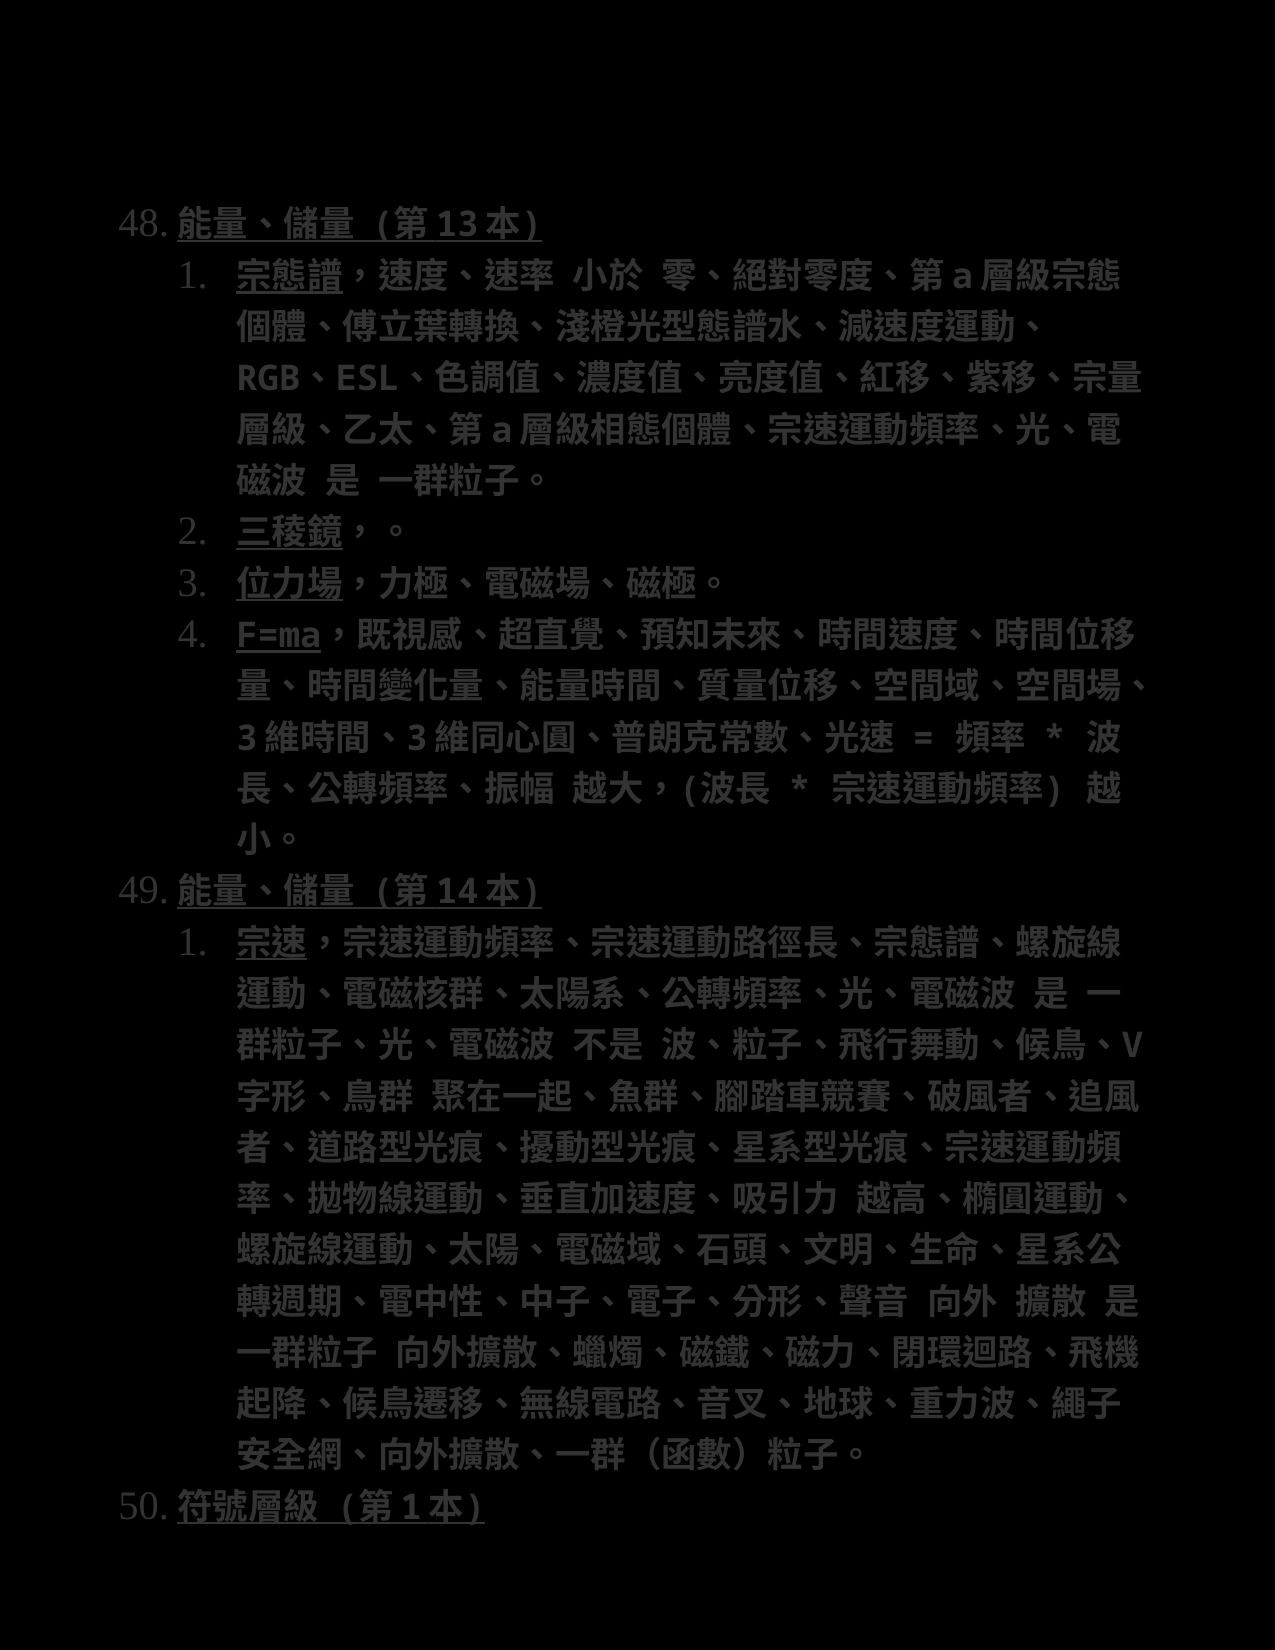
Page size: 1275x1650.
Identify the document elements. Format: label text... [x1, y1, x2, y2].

list 三稜鏡，。 [177, 504, 1157, 555]
list 能量、儲量 (第14本) [118, 863, 1157, 914]
list F=ma，既視感、超直覺、預知未來、時間速度、時間位移量、時間變化量、能量時間、質量位移、空間域、空間場、3維時間、3維同心圓、普朗克常數、光速 = 頻率 * 波長、公轉頻率、振幅 越大，(波長 * 宗速運動頻率) 越小。 [177, 606, 1157, 863]
list 宗態譜，速度、速率 小於 零、絕對零度、第a層級宗態個體、傅立葉轉換、淺橙光型態譜水、減速度運動、RGB、ESL、色調值、濃度值、亮度值、紅移、紫移、宗量層級、乙太、第a層級相態個體、宗速運動頻率、光、電磁波 是 一群粒子。 [177, 247, 1157, 504]
list 位力場，力極、電磁場、磁極。 [177, 555, 1157, 606]
list 宗速，宗速運動頻率、宗速運動路徑長、宗態譜、螺旋線運動、電磁核群、太陽系、公轉頻率、光、電磁波 是 一群粒子、光、電磁波 不是 波、粒子、飛行舞動、候鳥、V字形、鳥群 聚在一起、魚群、腳踏車競賽、破風者、追風者、道路型光痕、擾動型光痕、星系型光痕、宗速運動頻率、拋物線運動、垂直加速度、吸引力 越高、橢圓運動、螺旋線運動、太陽、電磁域、石頭、文明、生命、星系公轉週期、電中性、中子、電子、分形、聲音 向外 擴散 是 一群粒子 向外擴散、蠟燭、磁鐵、磁力、閉環迴路、飛機起降、候鳥遷移、無線電路、音叉、地球、重力波、繩子安全網、向外擴散、一群（函數）粒子。 [177, 914, 1157, 1478]
list 能量、儲量 (第13本) [118, 196, 1157, 247]
list 符號層級 (第1本) [118, 1478, 1157, 1529]
